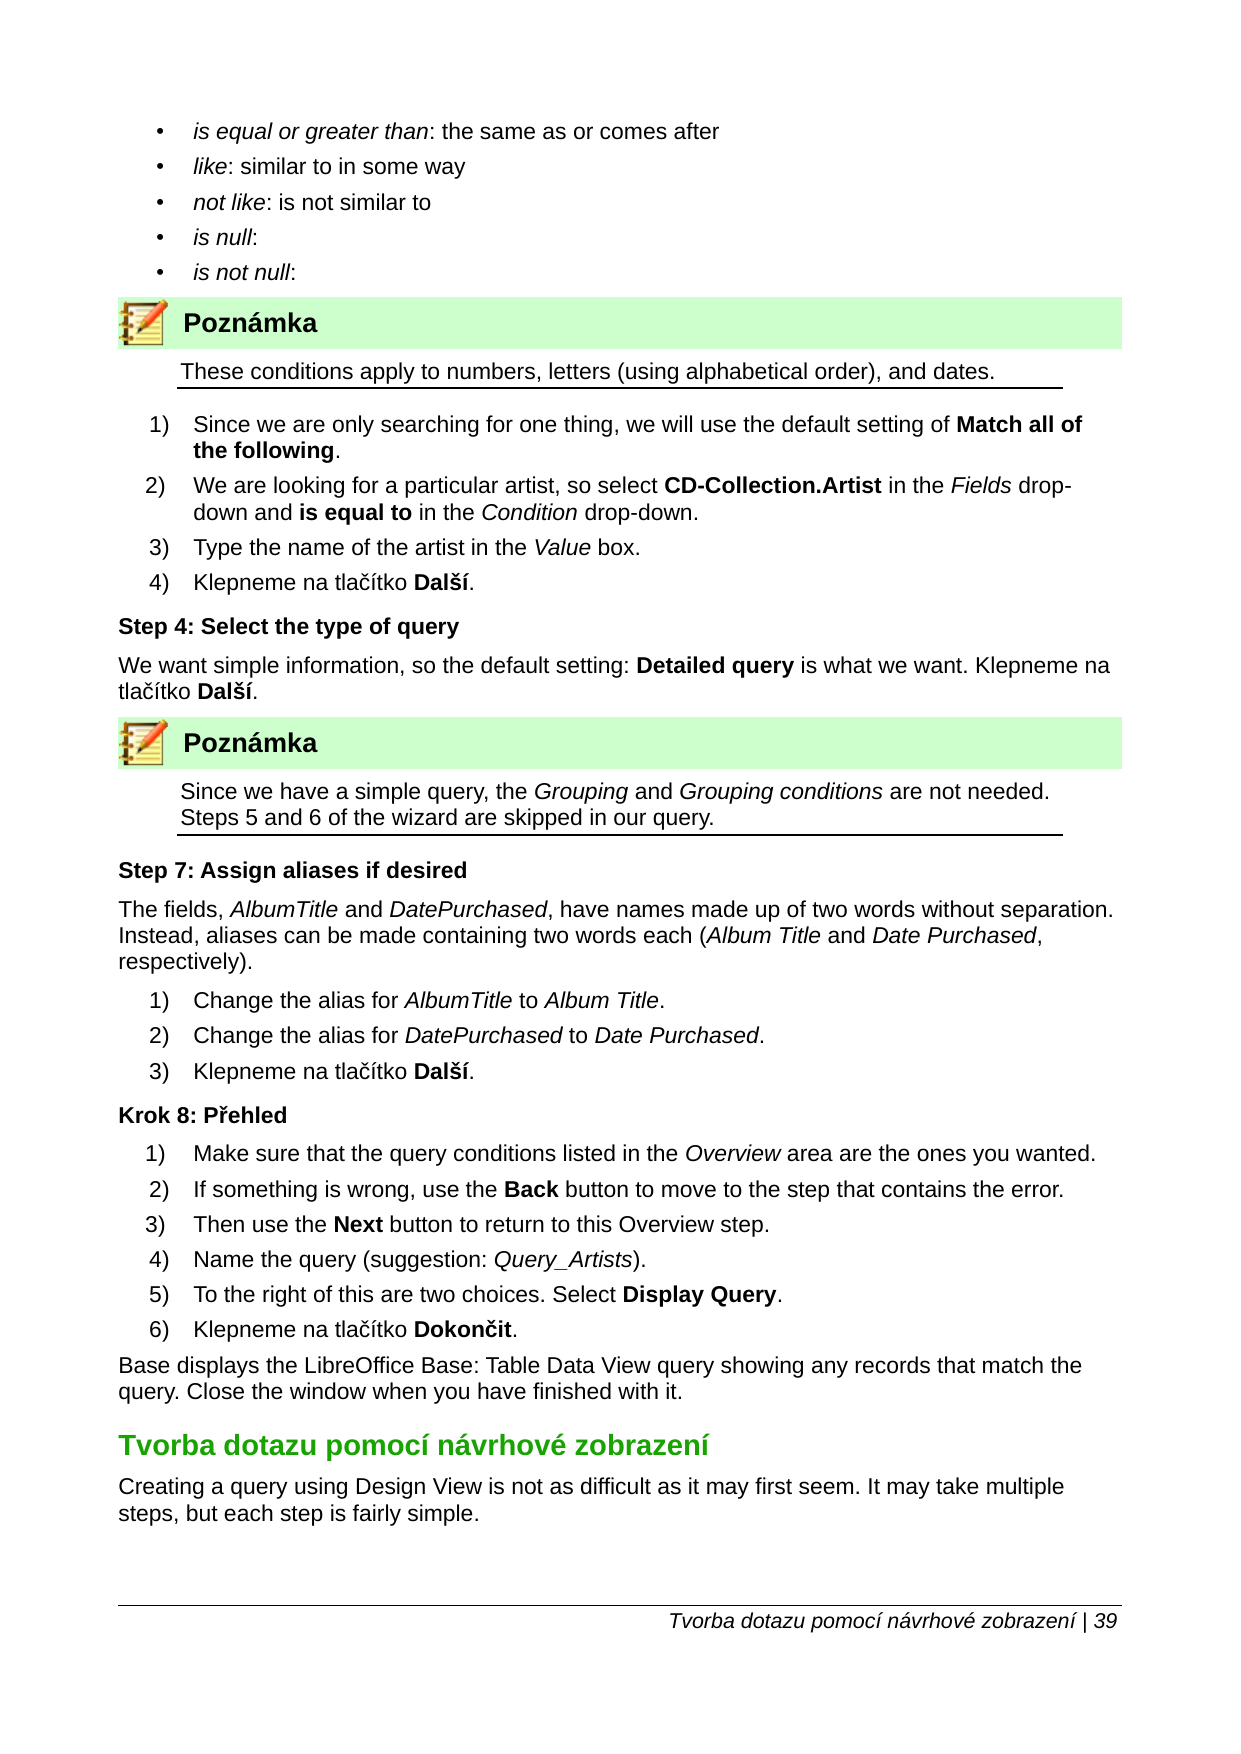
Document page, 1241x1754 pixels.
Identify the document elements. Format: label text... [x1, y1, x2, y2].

picture [119, 298, 170, 349]
list Change the alias for AlbumTitle to Album Title. [169, 987, 1122, 1013]
subtitle Poznámka [118, 297, 1122, 349]
text Step 4: Select the type of query [118, 613, 1122, 639]
list To the right of this are two choices. Select Display Query. [169, 1281, 1122, 1308]
list not like: is not similar to [156, 188, 1122, 215]
list Klepneme na tlačítko Další. [169, 569, 1122, 595]
text These conditions apply to numbers, letters (using alphabetical order), and dates. [177, 355, 1063, 387]
list Change the alias for DatePurchased to Date Purchased. [169, 1022, 1122, 1049]
picture [119, 718, 170, 769]
list We are looking for a particular artist, so select CD-Collection.Artist in the Fields drop-down and is equal to in the Condition drop-down. [165, 472, 1122, 525]
list Klepneme na tlačítko Dokončit. [169, 1316, 1122, 1343]
list is equal or greater than: the same as or comes after [156, 118, 1122, 144]
text Creating a query using Design View is not as difficult as it may first seem. It may take multiple steps, but each step is fairly simple. [118, 1473, 1122, 1526]
list Name the query (suggestion: Query_Artists). [169, 1246, 1122, 1272]
subtitle Poznámka [118, 717, 1122, 769]
list The fields, AlbumTitle and DatePurchased, have names made up of two words without separation. Instead, aliases can be made containing two words each (Album Title and Date Purchased, respectively). [118, 896, 1122, 975]
text Since we have a simple query, the Grouping and Grouping conditions are not needed. Steps 5 and 6 of the wizard are skipped in our query. [177, 775, 1063, 834]
text Krok 8: Přehled [118, 1102, 1122, 1128]
list If something is wrong, use the Back button to move to the step that contains the error. [169, 1176, 1122, 1202]
list is not null: [156, 259, 1122, 285]
list Type the name of the artist in the Value box. [169, 534, 1122, 560]
list like: similar to in some way [156, 153, 1122, 180]
list Make sure that the query conditions listed in the Overview area are the ones you wanted. [165, 1140, 1122, 1167]
text Step 7: Assign aliases if desired [118, 857, 1122, 883]
list Klepneme na tlačítko Další. [169, 1058, 1122, 1084]
subtitle Tvorba dotazu pomocí návrhové zobrazení [118, 1428, 1122, 1462]
text We want simple information, so the default setting: Detailed query is what we want. Klepneme na tlačítko Další. [118, 652, 1122, 704]
list Then use the Next button to return to this Overview step. [165, 1211, 1122, 1237]
list is null: [156, 224, 1122, 250]
text Base displays the LibreOffice Base: Table Data View query showing any records that match the query. Close the window when you have finished with it. [118, 1352, 1122, 1404]
list Since we are only searching for one thing, we will use the default setting of Match all of the following. [169, 411, 1122, 463]
